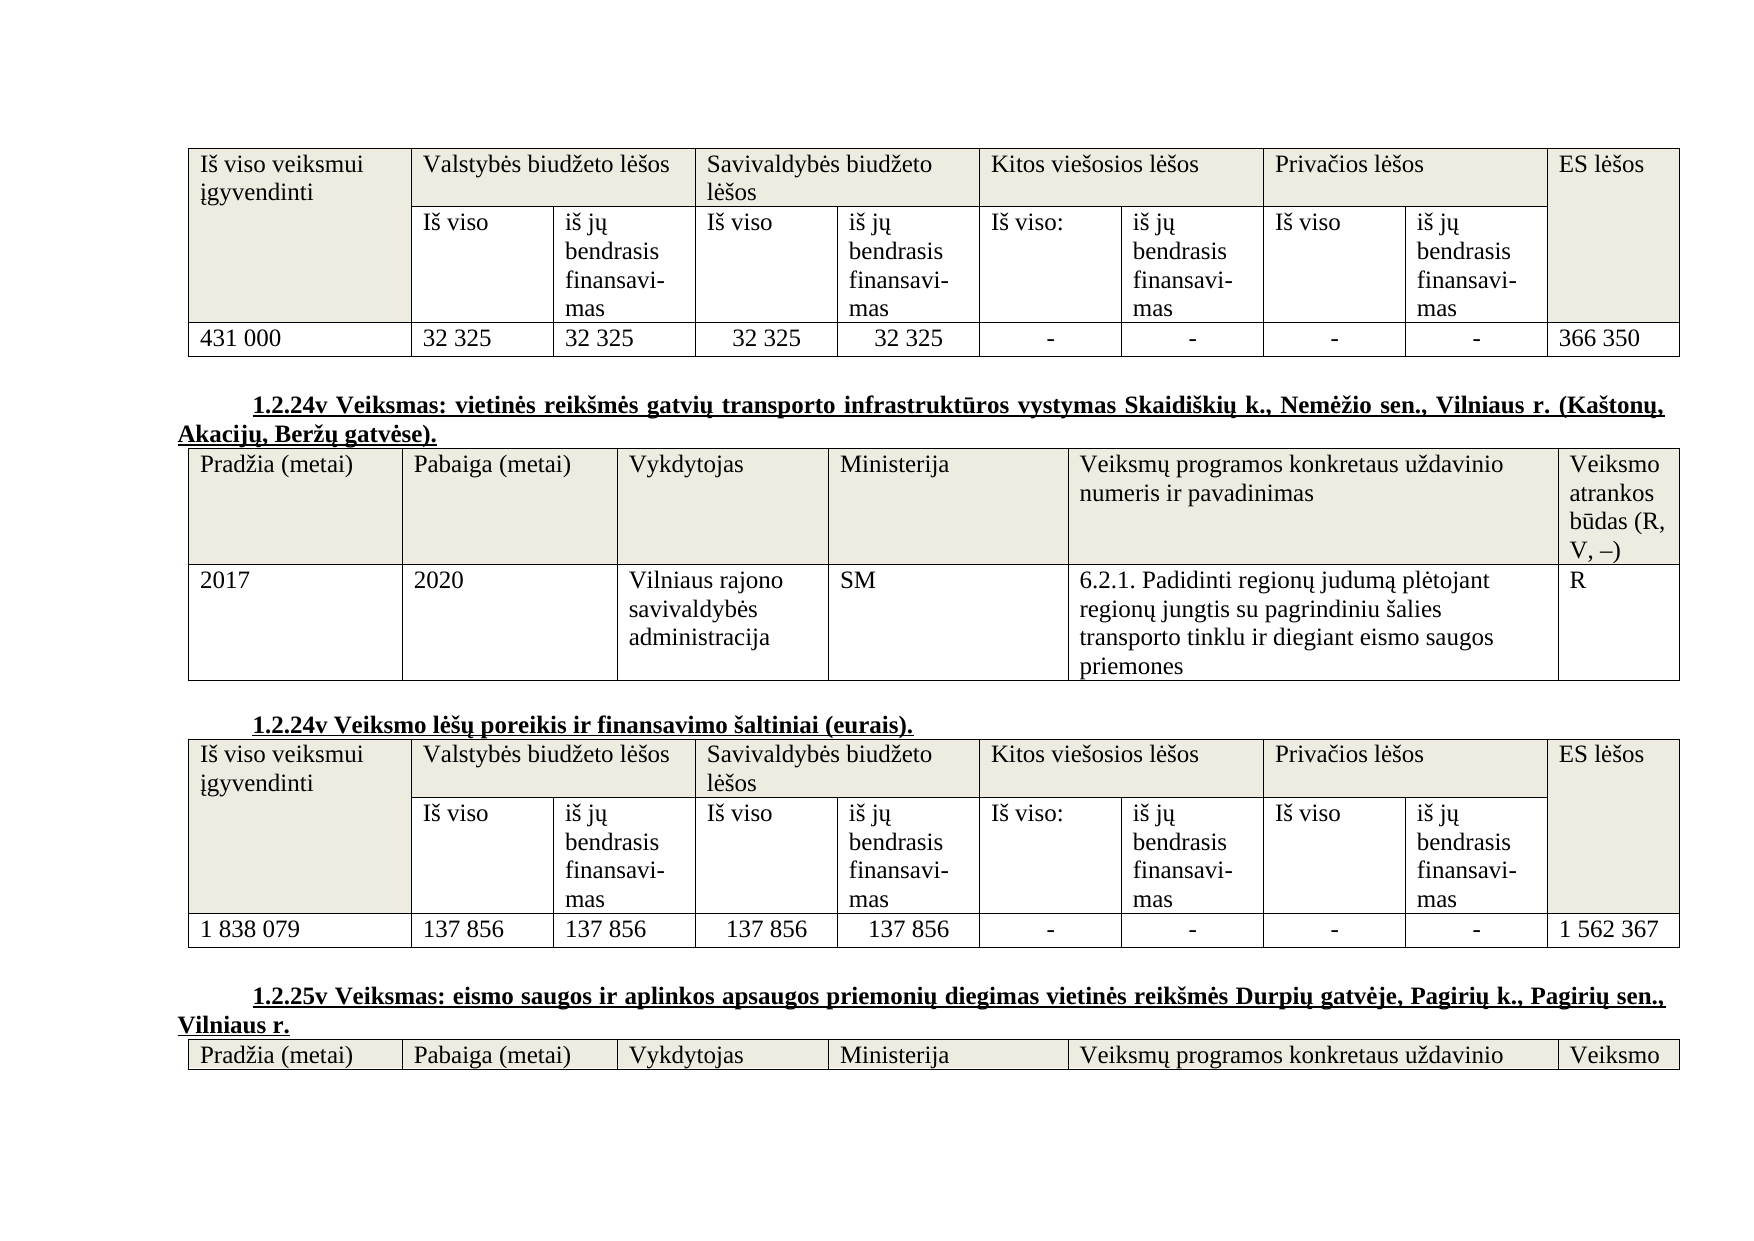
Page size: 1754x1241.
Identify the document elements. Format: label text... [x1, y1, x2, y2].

table_cell iš jų bendrasis finansavi- mas [1122, 207, 1263, 322]
table_header Veiksmo [1559, 1040, 1679, 1068]
table_header Ministerija [829, 1040, 1068, 1068]
table_header Kitos viešosios lėšos [980, 740, 1263, 797]
table_header Valstybės biudžeto lėšos [412, 149, 695, 206]
table_header Veiksmų programos konkretaus uždavinio [1069, 1040, 1558, 1068]
table_header Vykdytojas [618, 1040, 828, 1068]
table_cell - [1122, 323, 1263, 356]
table_cell - [980, 323, 1121, 356]
text 1.2.24v Veiksmo lėšų poreikis ir finansavimo šaltiniai (eurais). [177, 710, 1665, 738]
table_cell 1 562 367 [1548, 914, 1679, 947]
table_cell 137 856 [696, 914, 837, 947]
table_cell iš jų bendrasis finansavi- mas [1406, 207, 1547, 322]
table_cell Iš viso [412, 798, 553, 913]
table_cell iš jų bendrasis finansavi- mas [838, 207, 979, 322]
table_header Savivaldybės biudžeto lėšos [696, 740, 979, 797]
table_cell iš jų bendrasis finansavi- mas [554, 798, 695, 913]
table_header Ministerija [829, 449, 1068, 564]
table_cell 32 325 [696, 323, 837, 356]
table_cell 137 856 [554, 914, 695, 947]
table_header Kitos viešosios lėšos [980, 149, 1263, 206]
table_header ES lėšos [1548, 740, 1679, 913]
table_header ES lėšos [1548, 149, 1679, 322]
table_cell - [1122, 914, 1263, 947]
table_cell Iš viso [1264, 207, 1405, 322]
table_header Privačios lėšos [1264, 149, 1547, 206]
table_cell Iš viso [696, 798, 837, 913]
table_header Valstybės biudžeto lėšos [412, 740, 695, 797]
table_header Pradžia (metai) [189, 449, 402, 564]
table_header Iš viso veiksmui įgyvendinti [189, 740, 411, 913]
table_cell 137 856 [412, 914, 553, 947]
table_header Veiksmų programos konkretaus uždavinio numeris ir pavadinimas [1069, 449, 1558, 564]
table_cell 2017 [189, 565, 402, 680]
table_cell SM [829, 565, 1068, 680]
table_cell - [1406, 323, 1547, 356]
table_cell 32 325 [554, 323, 695, 356]
table_cell iš jų bendrasis finansavi- mas [838, 798, 979, 913]
table_cell 366 350 [1548, 323, 1679, 356]
table_cell 32 325 [412, 323, 553, 356]
table_header Privačios lėšos [1264, 740, 1547, 797]
table_cell - [1406, 914, 1547, 947]
table_cell iš jų bendrasis finansavi- mas [1406, 798, 1547, 913]
table_cell iš jų bendrasis finansavi- mas [1122, 798, 1263, 913]
table_cell Iš viso: [980, 207, 1121, 322]
table_cell 137 856 [838, 914, 979, 947]
table_header Vykdytojas [618, 449, 828, 564]
table_cell Iš viso: [980, 798, 1121, 913]
text 1.2.24v Veiksmas: vietinės reikšmės gatvių transporto infrastruktūros vystymas Skaidiškių k., Nemėžio sen., Vilniaus r. (Kaštonų, Akacijų, Beržų gatvėse). [177, 390, 1665, 448]
text 1.2.25v Veiksmas: eismo saugos ir aplinkos apsaugos priemonių diegimas vietinės reikšmės Durpių gatvėje, Pagirių k., Pagirių sen., Vilniaus r. [177, 981, 1665, 1039]
table_cell 431 000 [189, 323, 411, 356]
table_header Pradžia (metai) [189, 1040, 402, 1068]
table_cell 32 325 [838, 323, 979, 356]
table_cell Vilniaus rajono savivaldybės administracija [618, 565, 828, 680]
table_cell R [1559, 565, 1679, 680]
table_cell iš jų bendrasis finansavi- mas [554, 207, 695, 322]
table_cell - [1264, 323, 1405, 356]
table_cell Iš viso [1264, 798, 1405, 913]
table_cell - [980, 914, 1121, 947]
table_cell - [1264, 914, 1405, 947]
table_cell Iš viso [412, 207, 553, 322]
table_header Savivaldybės biudžeto lėšos [696, 149, 979, 206]
table_header Iš viso veiksmui įgyvendinti [189, 149, 411, 322]
table_cell 2020 [403, 565, 617, 680]
table_header Veiksmo atrankos būdas (R, V, –) [1559, 449, 1679, 564]
table_cell 6.2.1. Padidinti regionų judumą plėtojant regionų jungtis su pagrindiniu šalies transporto tinklu ir diegiant eismo saugos priemones [1069, 565, 1558, 680]
table_header Pabaiga (metai) [403, 1040, 617, 1068]
table_cell Iš viso [696, 207, 837, 322]
table_cell 1 838 079 [189, 914, 411, 947]
table_header Pabaiga (metai) [403, 449, 617, 564]
